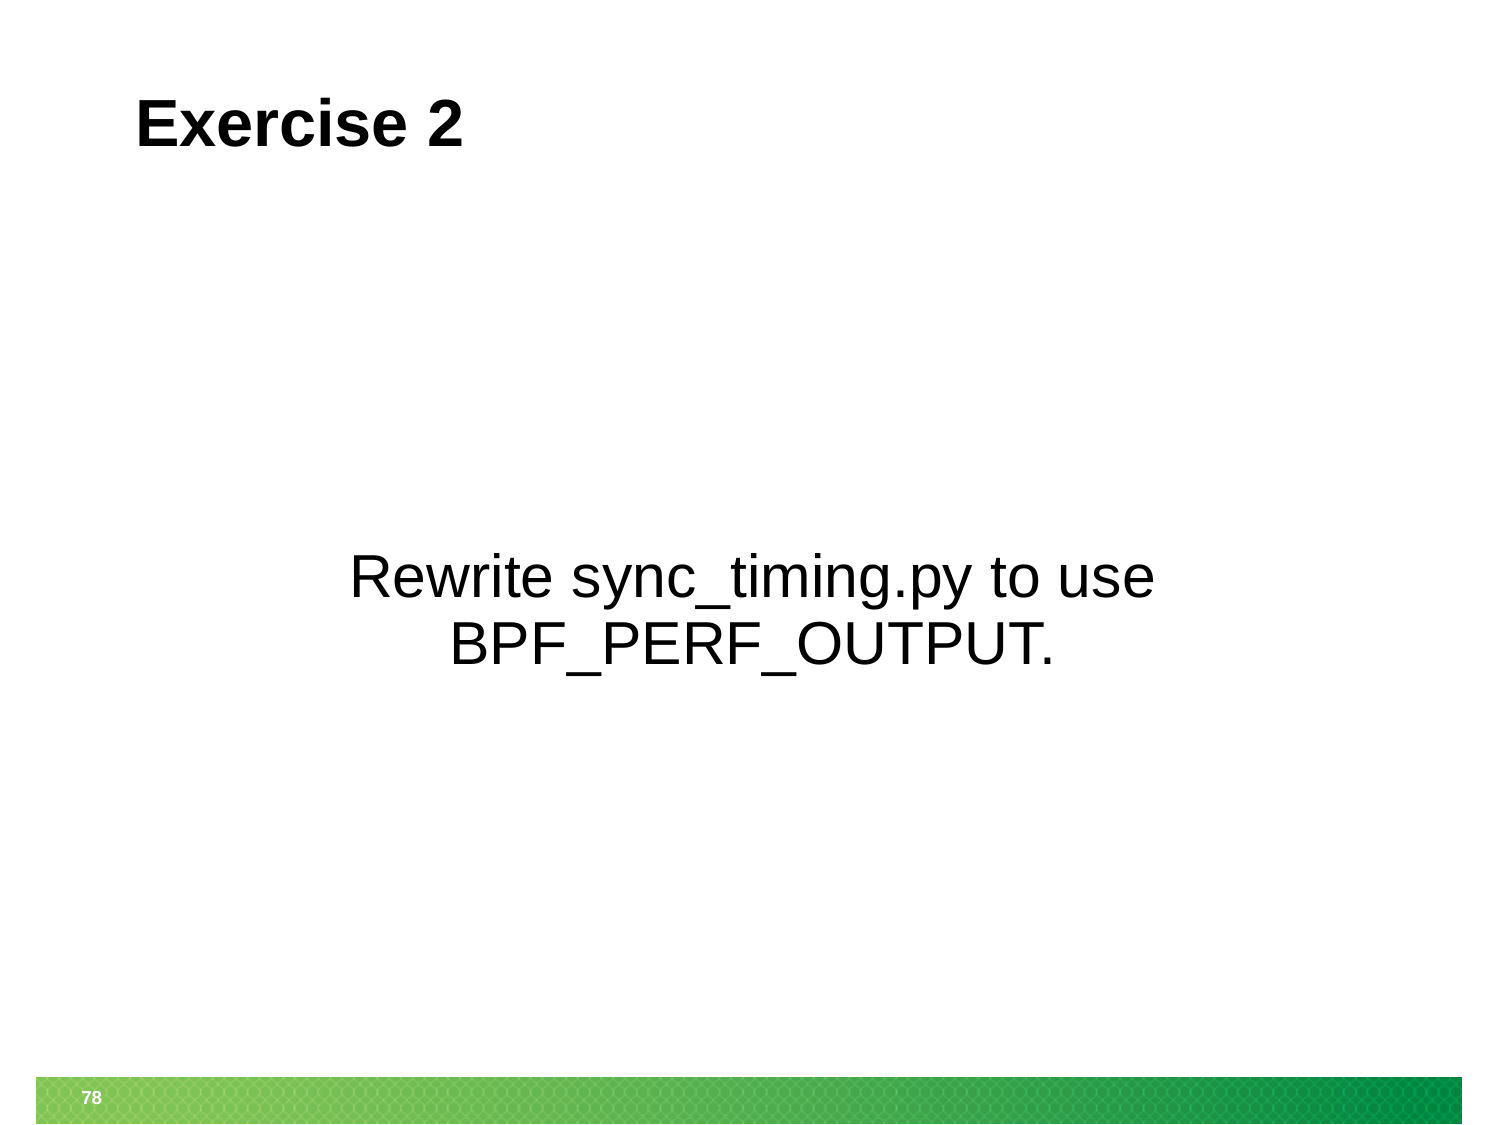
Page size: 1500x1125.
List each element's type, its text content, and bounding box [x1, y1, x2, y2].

title Exercise 2 [135, 41, 1372, 204]
subtitle Rewrite sync_timing.py to use BPF_PERF_OUTPUT. [135, 238, 1372, 982]
picture [36, 1077, 1462, 1124]
